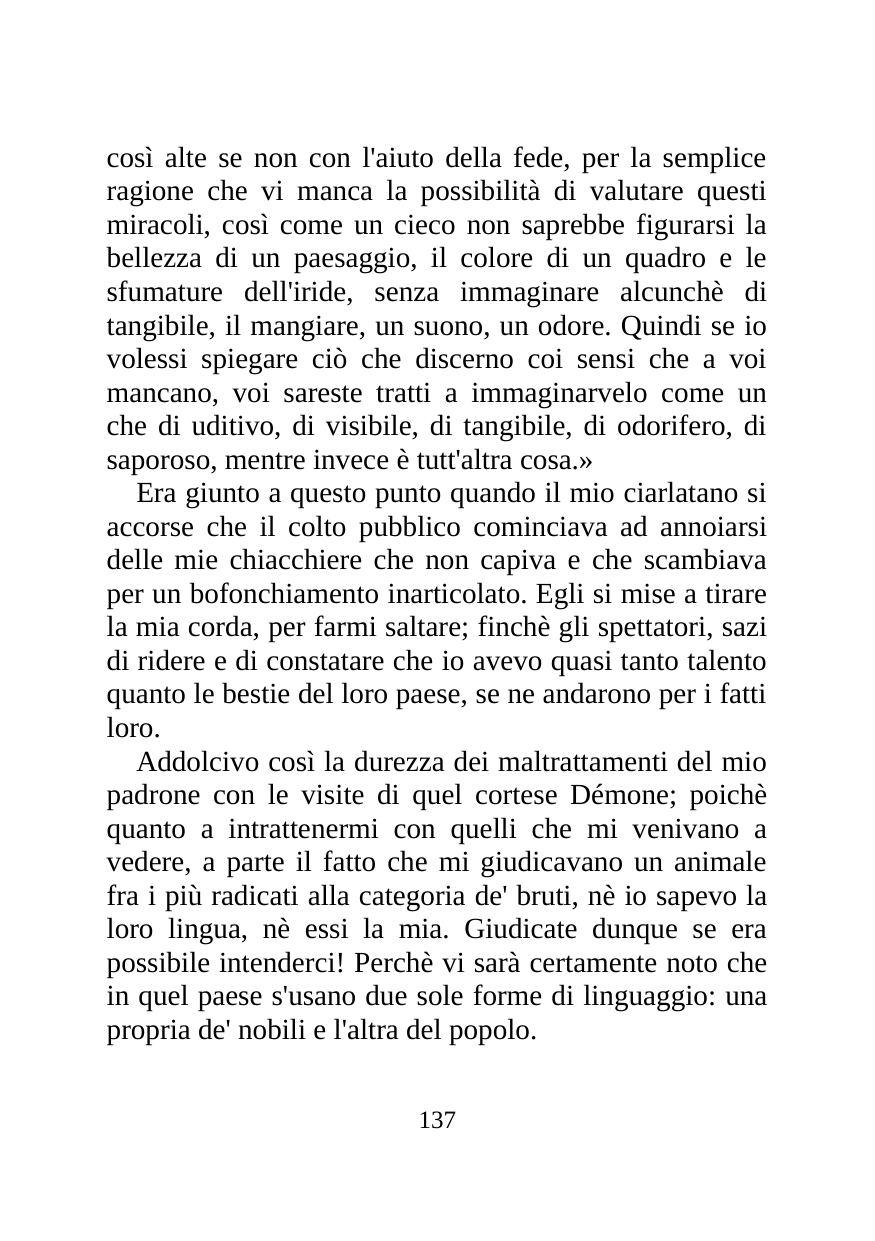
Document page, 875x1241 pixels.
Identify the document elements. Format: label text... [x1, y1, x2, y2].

text Era giunto a questo punto quando il mio ciarlatano si accorse che il colto pubblico cominciava ad annoiarsi delle mie chiacchiere che non capiva e che scambiava per un bofonchiamento inarticolato. Egli si mise a tirare la mia corda, per farmi saltare; finchè gli spettatori, sazi di ridere e di constatare che io avevo quasi tanto talento quanto le bestie del loro paese, se ne andarono per i fatti loro. [106, 475, 768, 744]
text così alte se non con l'aiuto della fede, per la semplice ragione che vi manca la possibilità di valutare questi miracoli, così come un cieco non saprebbe figurarsi la bellezza di un paesaggio, il colore di un quadro e le sfumature dell'iride, senza immaginare alcunchè di tangibile, il mangiare, un suono, un odore. Quindi se io volessi spiegare ciò che discerno coi sensi che a voi mancano, voi sareste tratti a immaginarvelo come un che di uditivo, di visibile, di tangibile, di odorifero, di saporoso, mentre invece è tutt'altra cosa.» [106, 140, 768, 475]
text Addolcivo così la durezza dei maltrattamenti del mio padrone con le visite di quel cortese Démone; poichè quanto a intrattenermi con quelli che mi venivano a vedere, a parte il fatto che mi giudicavano un animale fra i più radicati alla categoria de' bruti, nè io sapevo la loro lingua, nè essi la mia. Giudicate dunque se era possibile intenderci! Perchè vi sarà certamente noto che in quel paese s'usano due sole forme di linguaggio: una propria de' nobili e l'altra del popolo. [106, 744, 768, 1046]
